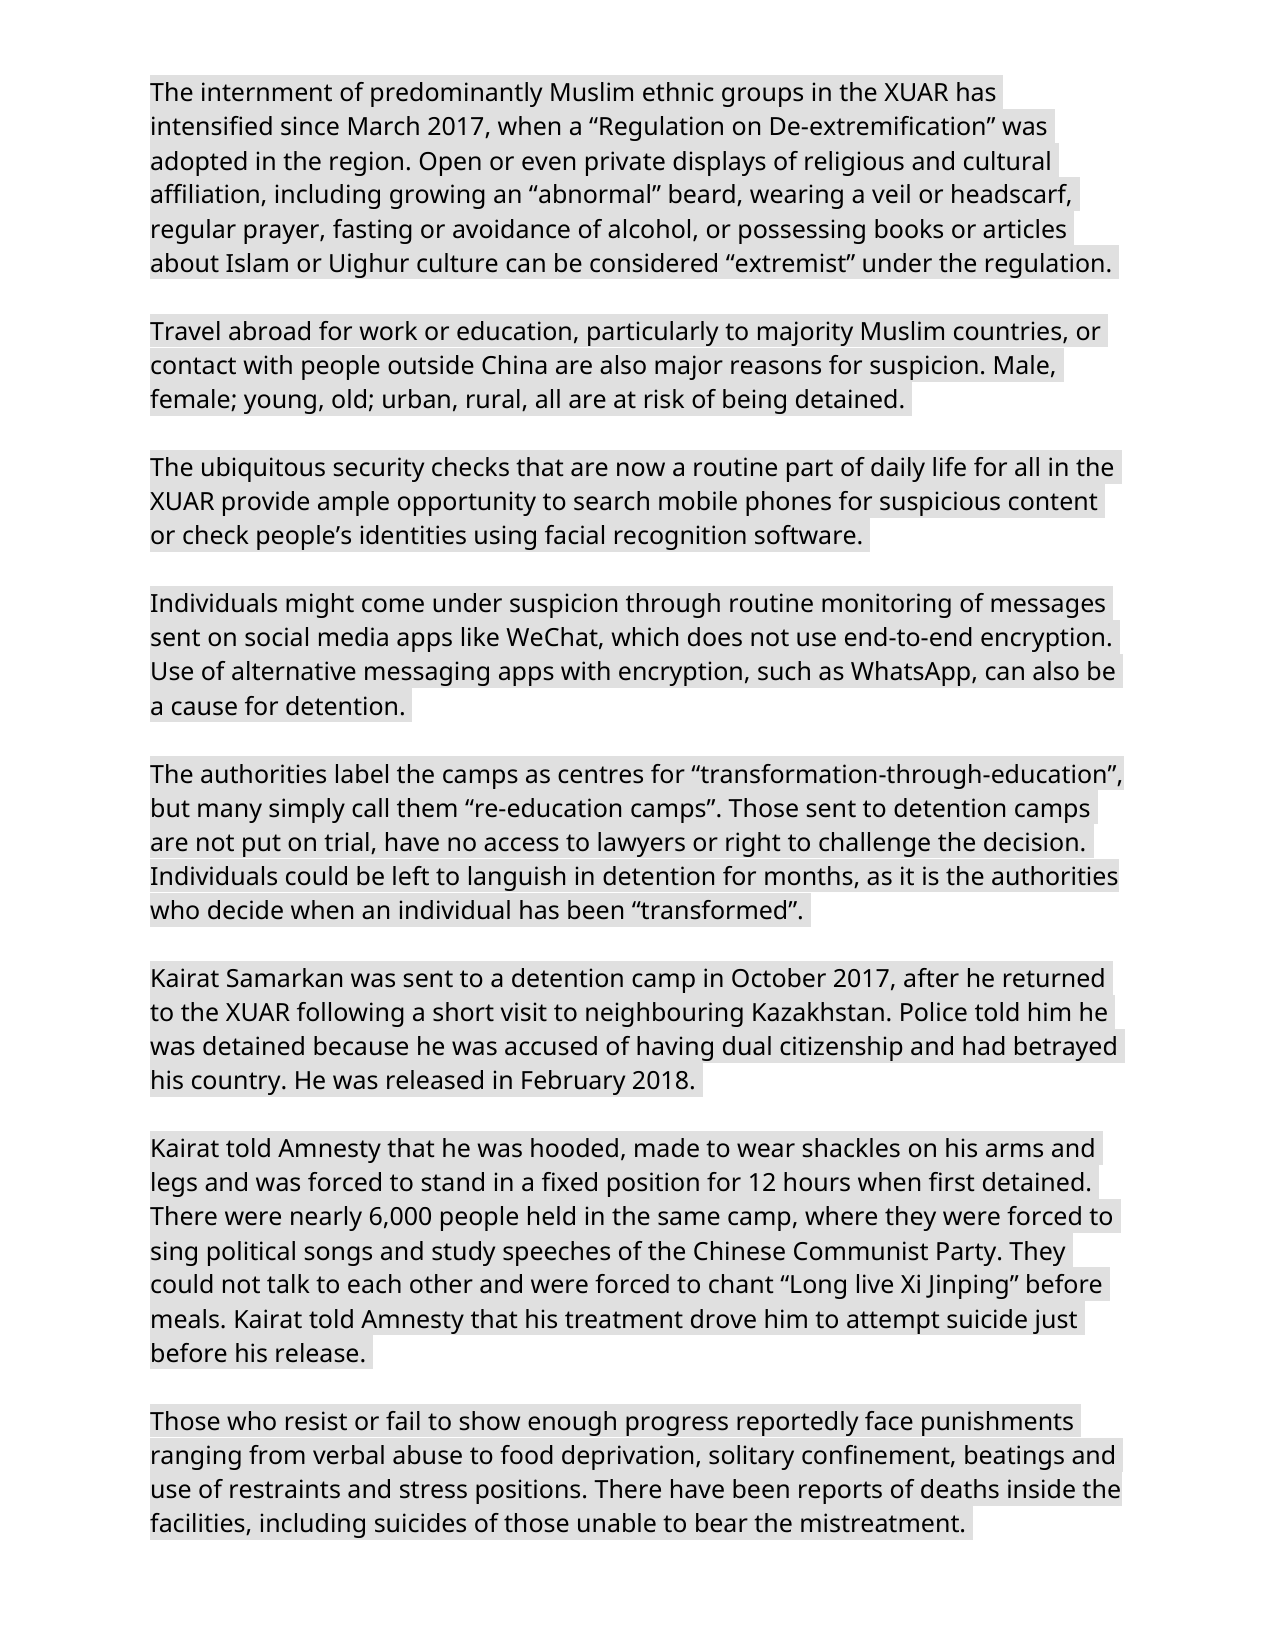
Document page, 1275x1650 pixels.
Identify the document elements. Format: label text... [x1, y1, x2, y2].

text The internment of predominantly Muslim ethnic groups in the XUAR has intensified since March 2017, when a “Regulation on De-extremification” was adopted in the region. Open or even private displays of religious and cultural affiliation, including growing an “abnormal” beard, wearing a veil or headscarf, regular prayer, fasting or avoidance of alcohol, or possessing books or articles about Islam or Uighur culture can be considered “extremist” under the regulation. Travel abroad for work or education, particularly to majority Muslim countries, or contact with people outside China are also major reasons for suspicion. Male, female; young, old; urban, rural, all are at risk of being detained. The ubiquitous security checks that are now a routine part of daily life for all in the XUAR provide ample opportunity to search mobile phones for suspicious content or check people’s identities using facial recognition software. Individuals might come under suspicion through routine monitoring of messages sent on social media apps like WeChat, which does not use end-to-end encryption. Use of alternative messaging apps with encryption, such as WhatsApp, can also be a cause for detention. The authorities label the camps as centres for “transformation-through-education”, but many simply call them “re-education camps”. Those sent to detention camps are not put on trial, have no access to lawyers or right to challenge the decision. Individuals could be left to languish in detention for months, as it is the authorities who decide when an individual has been “transformed”. Kairat Samarkan was sent to a detention camp in October 2017, after he returned to the XUAR following a short visit to neighbouring Kazakhstan. Police told him he was detained because he was accused of having dual citizenship and had betrayed his country. He was released in February 2018. Kairat told Amnesty that he was hooded, made to wear shackles on his arms and legs and was forced to stand in a fixed position for 12 hours when first detained. There were nearly 6,000 people held in the same camp, where they were forced to sing political songs and study speeches of the Chinese Communist Party. They could not talk to each other and were forced to chant “Long live Xi Jinping” before meals. Kairat told Amnesty that his treatment drove him to attempt suicide just before his release. Those who resist or fail to show enough progress reportedly face punishments ranging from verbal abuse to food deprivation, solitary confinement, beatings and use of restraints and stress positions. There have been reports of deaths inside the facilities, including suicides of those unable to bear the mistreatment. [150, 75, 1125, 1574]
